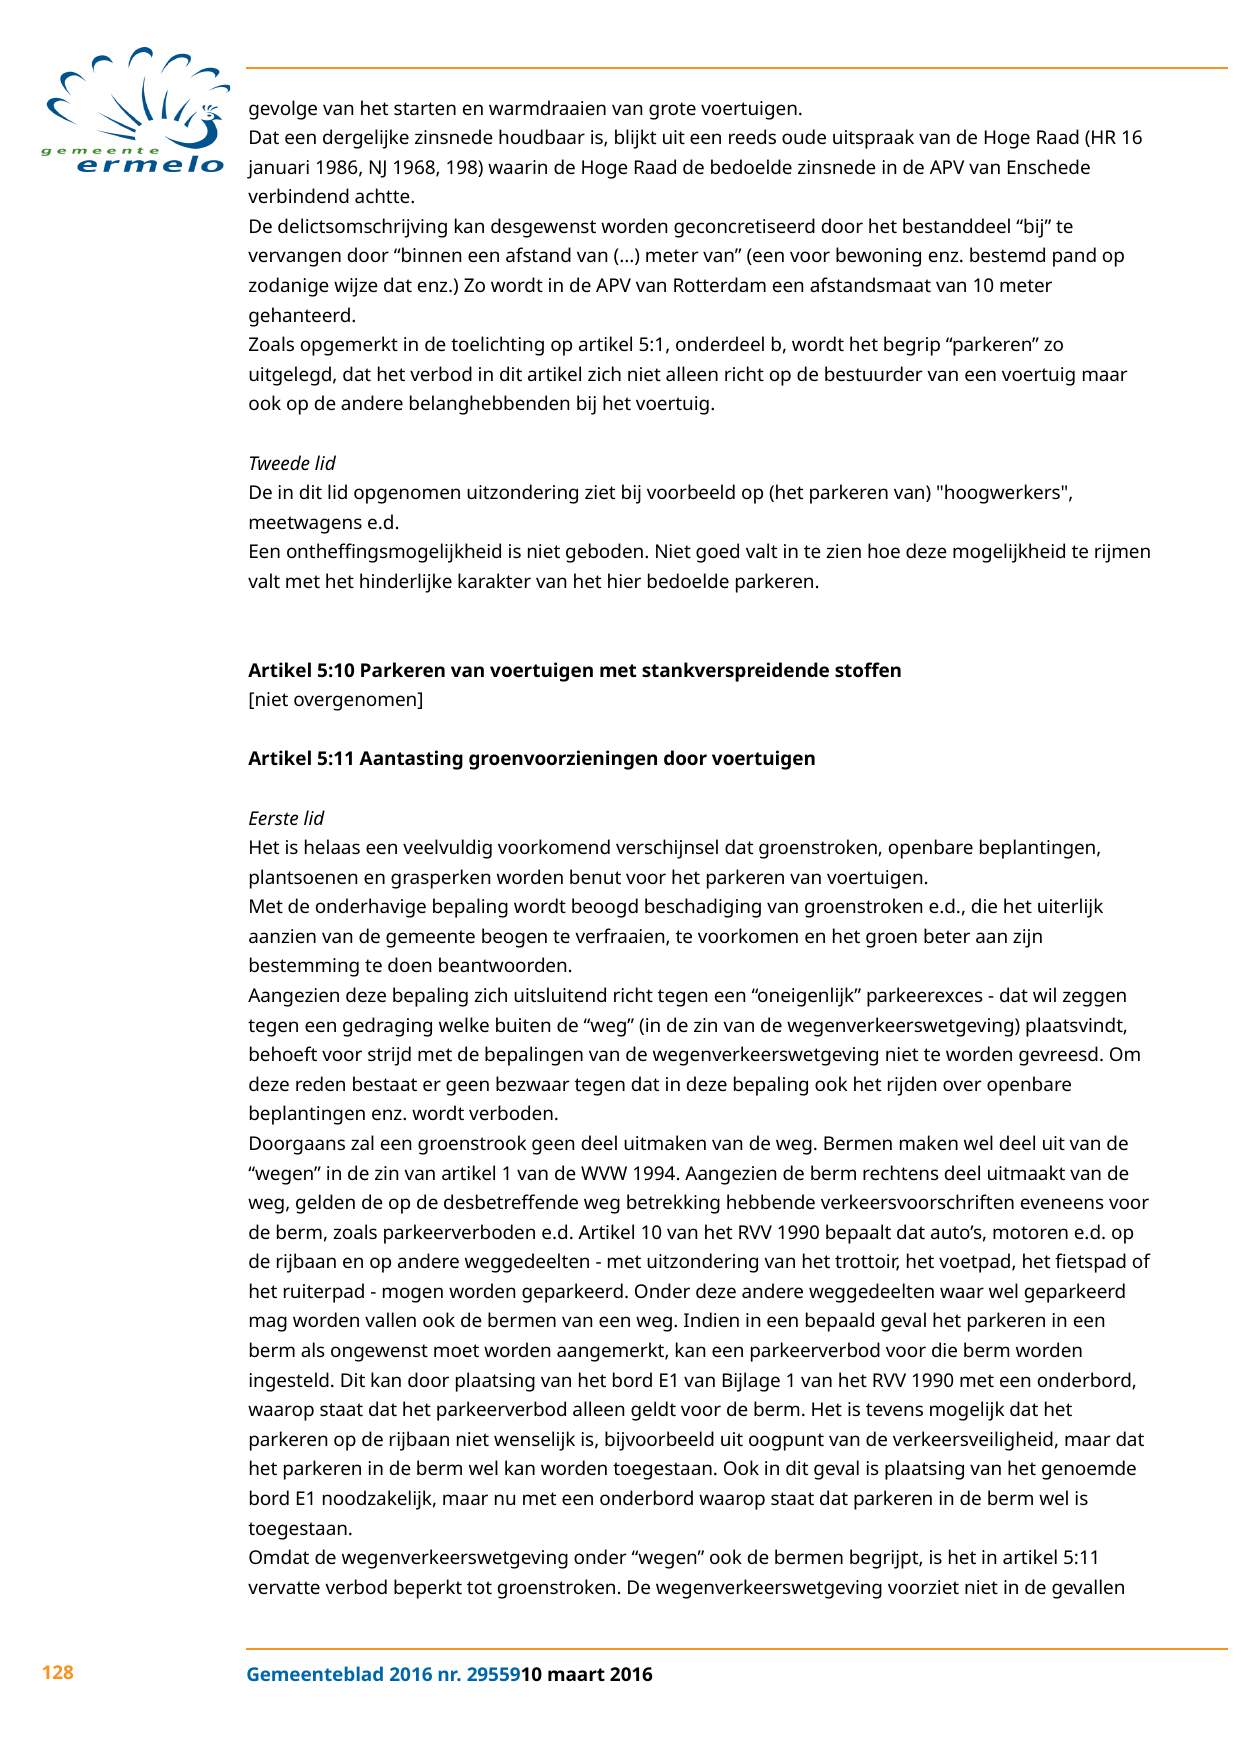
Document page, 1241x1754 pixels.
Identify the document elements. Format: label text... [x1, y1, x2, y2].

text Zoals opgemerkt in de toelichting op artikel 5:1, onderdeel b, wordt het begrip “parkeren” zo uitgelegd, dat het verbod in dit artikel zich niet alleen richt op de bestuurder van een voertuig maar ook op de andere belanghebbenden bij het voertuig. [248, 331, 1152, 416]
text De in dit lid opgenomen uitzondering ziet bij voorbeeld op (het parkeren van) "hoogwerkers", meetwagens e.d. [248, 479, 1152, 535]
text Aangezien deze bepaling zich uitsluitend richt tegen een “oneigenlijk” parkeerexces - dat wil zeggen tegen een gedraging welke buiten de “weg” (in de zin van de wegenverkeerswetgeving) plaatsvindt, behoeft voor strijd met de bepalingen van de wegenverkeerswetgeving niet te worden gevreesd. Om deze reden bestaat er geen bezwaar tegen dat in deze bepaling ook het rijden over openbare beplantingen enz. wordt verboden. [248, 982, 1152, 1126]
text Eerste lid [248, 805, 1152, 831]
text [niet overgenomen] [248, 686, 1152, 712]
text De delictsomschrijving kan desgewenst worden geconcretiseerd door het bestanddeel “bij” te vervangen door “binnen een afstand van (...) meter van” (een voor bewoning enz. bestemd pand op zodanige wijze dat enz.) Zo wordt in de APV van Rotterdam een afstandsmaat van 10 meter gehanteerd. [248, 213, 1152, 328]
picture [41, 47, 231, 172]
text Tweede lid [248, 450, 1152, 476]
text Het is helaas een veelvuldig voorkomend verschijnsel dat groenstroken, openbare beplantingen, plantsoenen en grasperken worden benut voor het parkeren van voertuigen. [248, 834, 1152, 890]
text Doorgaans zal een groenstrook geen deel uitmaken van de weg. Bermen maken wel deel uit van de “wegen” in de zin van artikel 1 van de WVW 1994. Aangezien de berm rechtens deel uitmaakt van de weg, gelden de op de desbetreffende weg betrekking hebbende verkeersvoorschriften eveneens voor de berm, zoals parkeerverboden e.d. Artikel 10 van het RVV 1990 bepaalt dat auto’s, motoren e.d. op de rijbaan en op andere weggedeelten - met uitzondering van het trottoir, het voetpad, het fietspad of het ruiterpad - mogen worden geparkeerd. Onder deze andere weggedeelten waar wel geparkeerd mag worden vallen ook de bermen van een weg. Indien in een bepaald geval het parkeren in een berm als ongewenst moet worden aangemerkt, kan een parkeerverbod voor die berm worden ingesteld. Dit kan door plaatsing van het bord E1 van Bijlage 1 van het RVV 1990 met een onderbord, waarop staat dat het parkeerverbod alleen geldt voor de berm. Het is tevens mogelijk dat het parkeren op de rijbaan niet wenselijk is, bijvoorbeeld uit oogpunt van de verkeersveiligheid, maar dat het parkeren in de berm wel kan worden toegestaan. Ook in dit geval is plaatsing van het genoemde bord E1 noodzakelijk, maar nu met een onderbord waarop staat dat parkeren in de berm wel is toegestaan. [248, 1130, 1152, 1541]
text Artikel 5:11 Aantasting groenvoorzieningen door voertuigen [248, 746, 1152, 771]
text Met de onderhavige bepaling wordt beoogd beschadiging van groenstroken e.d., die het uiterlijk aanzien van de gemeente beogen te verfraaien, te voorkomen en het groen beter aan zijn bestemming te doen beantwoorden. [248, 893, 1152, 978]
text Dat een dergelijke zinsnede houdbaar is, blijkt uit een reeds oude uitspraak van de Hoge Raad (HR 16 januari 1986, NJ 1968, 198) waarin de Hoge Raad de bedoelde zinsnede in de APV van Enschede verbindend achtte. [248, 124, 1152, 209]
text gevolge van het starten en warmdraaien van grote voertuigen. [248, 95, 1152, 121]
text Artikel 5:10 Parkeren van voertuigen met stankverspreidende stoffen [248, 657, 1152, 683]
text Omdat de wegenverkeerswetgeving onder “wegen” ook de bermen begrijpt, is het in artikel 5:11 vervatte verbod beperkt tot groenstroken. De wegenverkeerswetgeving voorziet niet in de gevallen [248, 1544, 1152, 1600]
text Een ontheffingsmogelijkheid is niet geboden. Niet goed valt in te zien hoe deze mogelijkheid te rijmen valt met het hinderlijke karakter van het hier bedoelde parkeren. [248, 538, 1152, 594]
